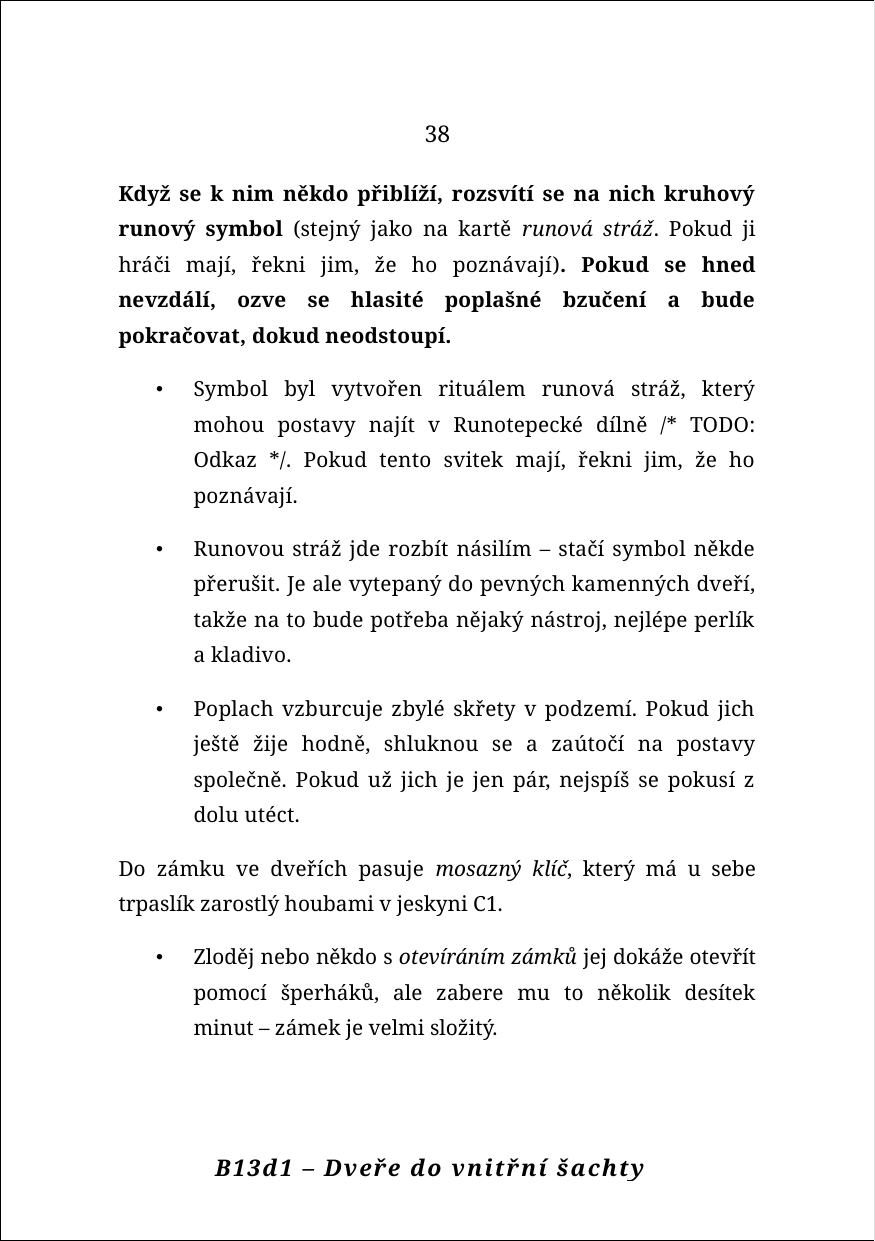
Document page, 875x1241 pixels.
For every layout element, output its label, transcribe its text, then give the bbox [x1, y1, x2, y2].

list Zloděj nebo někdo s otevíráním zámků jej dokáže otevřít pomocí šperháků, ale zabere mu to několik desítek minut – zámek je velmi složitý. [156, 942, 756, 1042]
text Do zámku ve dveřích pasuje mosazný klíč, který má u sebe trpaslík zarostlý houbami v jeskyni C1. [118, 854, 756, 918]
list Symbol byl vytvořen rituálem runová stráž, který mohou postavy najít v Runotepecké dílně /* TODO: Odkaz */. Pokud tento svitek mají, řekni jim, že ho poznávají. [156, 374, 756, 509]
text Když se k nim někdo přiblíží, rozsvítí se na nich kruhový runový symbol (stejný jako na kartě runová stráž. Pokud ji hráči mají, řekni jim, že ho poznávají). Pokud se hned nevzdálí, ozve se hlasité poplašné bzučení a bude pokračovat, dokud neodstoupí. [118, 179, 756, 349]
list Poplach vzburcuje zbylé skřety v podzemí. Pokud jich ještě žije hodně, shluknou se a zaútočí na postavy společně. Pokud už jich je jen pár, nejspíš se pokusí z dolu utéct. [156, 694, 756, 829]
list Runovou stráž jde rozbít násilím – stačí symbol někde přerušit. Je ale vytepaný do pevných kamenných dveří, takže na to bude potřeba nějaký nástroj, nejlépe perlík a kladivo. [156, 534, 756, 669]
